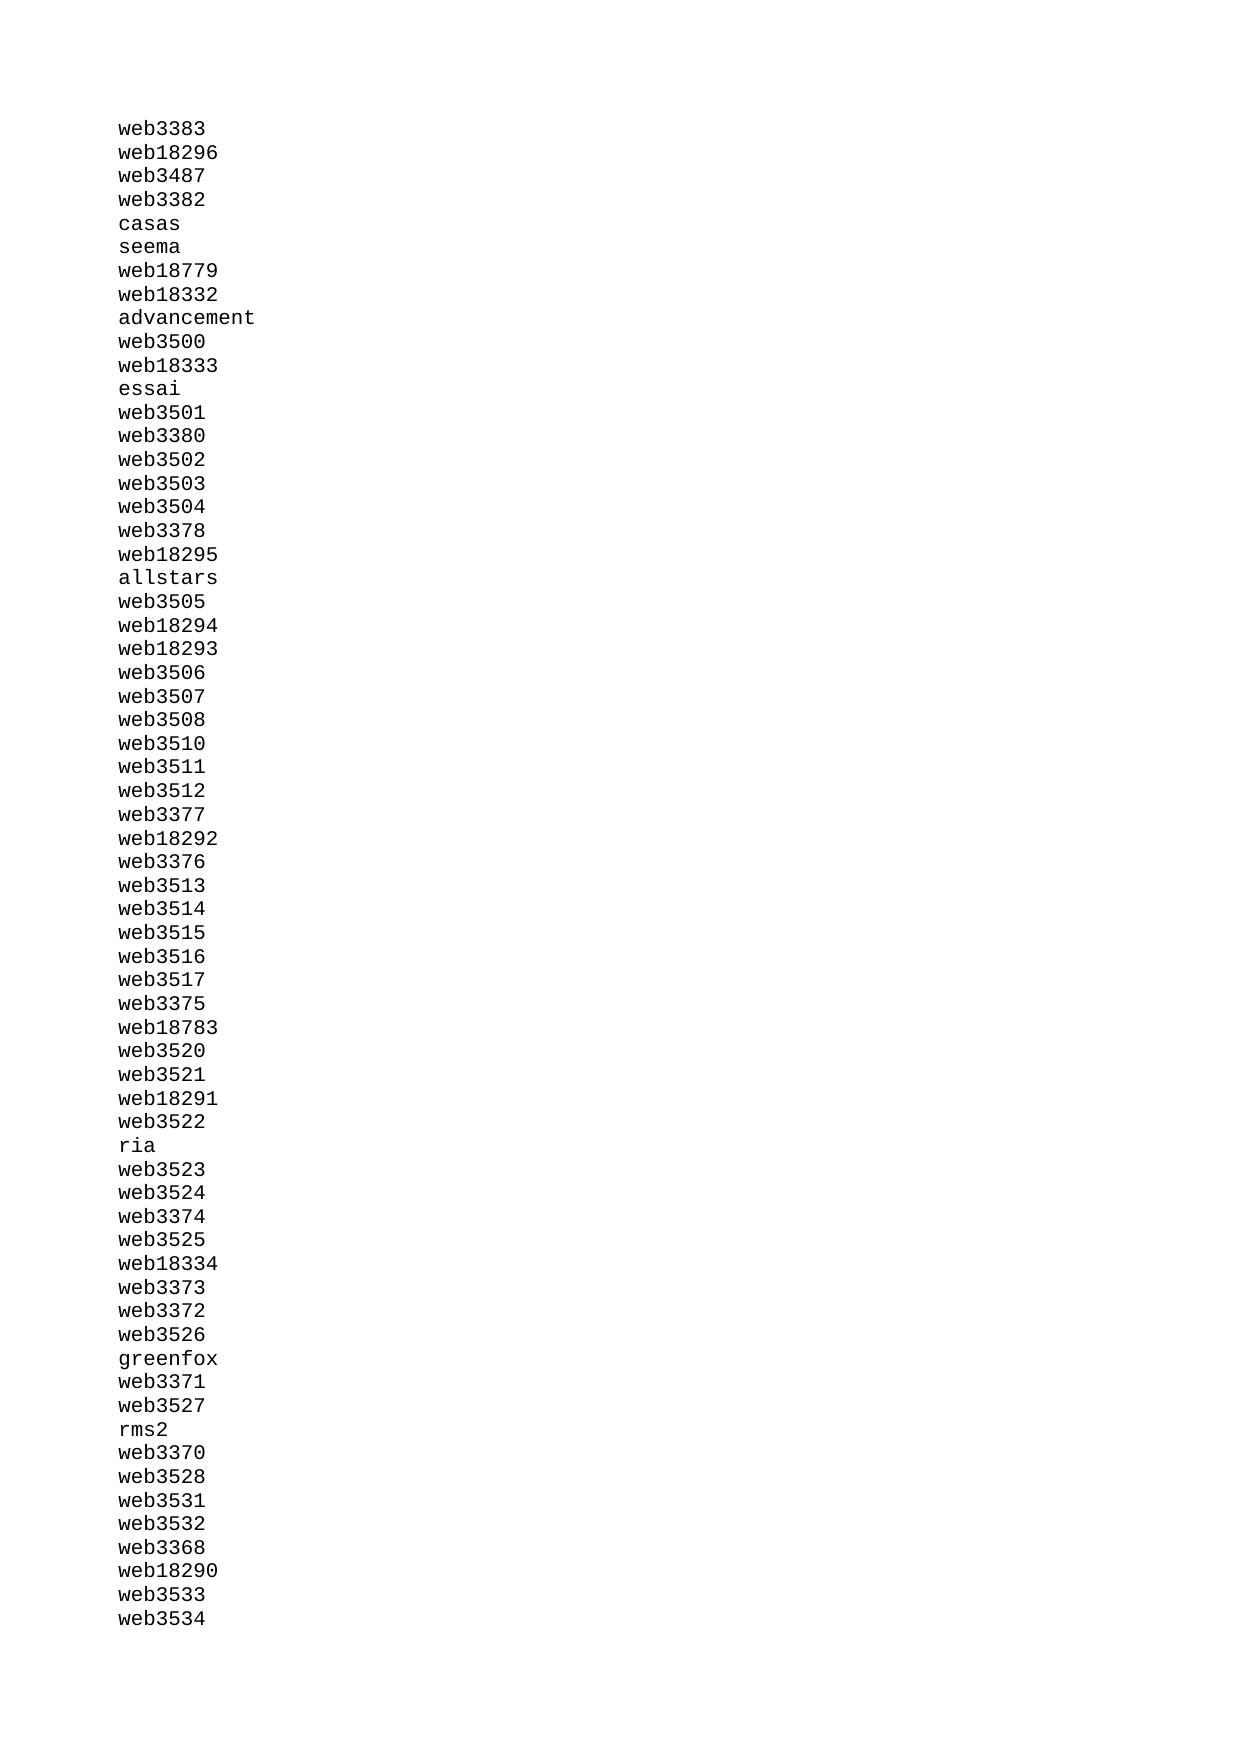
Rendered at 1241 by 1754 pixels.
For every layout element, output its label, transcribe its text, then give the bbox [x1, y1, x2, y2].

text web3526 [118, 1324, 1122, 1348]
text web3528 [118, 1466, 1122, 1489]
text web3500 [118, 331, 1122, 354]
text web3527 [118, 1395, 1122, 1419]
text web3512 [118, 780, 1122, 804]
text web3368 [118, 1537, 1122, 1561]
text web18292 [118, 827, 1122, 851]
text web3487 [118, 165, 1122, 189]
text web3534 [118, 1608, 1122, 1631]
text web3382 [118, 189, 1122, 213]
text casas [118, 213, 1122, 236]
text web3508 [118, 709, 1122, 733]
text web3516 [118, 946, 1122, 969]
text web18290 [118, 1561, 1122, 1584]
text web3383 [118, 118, 1122, 142]
text web3507 [118, 686, 1122, 709]
text seema [118, 236, 1122, 260]
text web18783 [118, 1017, 1122, 1040]
text web3513 [118, 875, 1122, 898]
text web3380 [118, 426, 1122, 449]
text web3373 [118, 1277, 1122, 1300]
text web3376 [118, 851, 1122, 875]
text advancement [118, 307, 1122, 331]
text web18332 [118, 284, 1122, 307]
text greenfox [118, 1348, 1122, 1371]
text web3502 [118, 449, 1122, 473]
text web3372 [118, 1300, 1122, 1324]
text web3511 [118, 757, 1122, 780]
text web3520 [118, 1040, 1122, 1064]
text web3378 [118, 520, 1122, 544]
text web3525 [118, 1229, 1122, 1253]
text essai [118, 378, 1122, 402]
text web18291 [118, 1088, 1122, 1111]
text web3515 [118, 922, 1122, 946]
text web3505 [118, 591, 1122, 615]
text web18334 [118, 1253, 1122, 1277]
text ria [118, 1135, 1122, 1158]
text web3521 [118, 1064, 1122, 1088]
text web18333 [118, 354, 1122, 378]
text allstars [118, 567, 1122, 591]
text web18779 [118, 260, 1122, 284]
text web3522 [118, 1111, 1122, 1135]
text web3375 [118, 993, 1122, 1017]
text web3531 [118, 1489, 1122, 1513]
text web18293 [118, 638, 1122, 662]
text web3506 [118, 662, 1122, 686]
text web3377 [118, 804, 1122, 827]
text web3501 [118, 402, 1122, 426]
text web18296 [118, 142, 1122, 165]
text web18295 [118, 544, 1122, 567]
text web3517 [118, 969, 1122, 993]
text web3510 [118, 733, 1122, 757]
text web18294 [118, 615, 1122, 638]
text web3524 [118, 1182, 1122, 1206]
text web3533 [118, 1584, 1122, 1608]
text web3370 [118, 1442, 1122, 1466]
text web3514 [118, 898, 1122, 922]
text web3374 [118, 1206, 1122, 1229]
text web3503 [118, 473, 1122, 496]
text web3504 [118, 496, 1122, 520]
text rms2 [118, 1419, 1122, 1442]
text web3532 [118, 1513, 1122, 1537]
text web3523 [118, 1158, 1122, 1182]
text web3371 [118, 1371, 1122, 1395]
